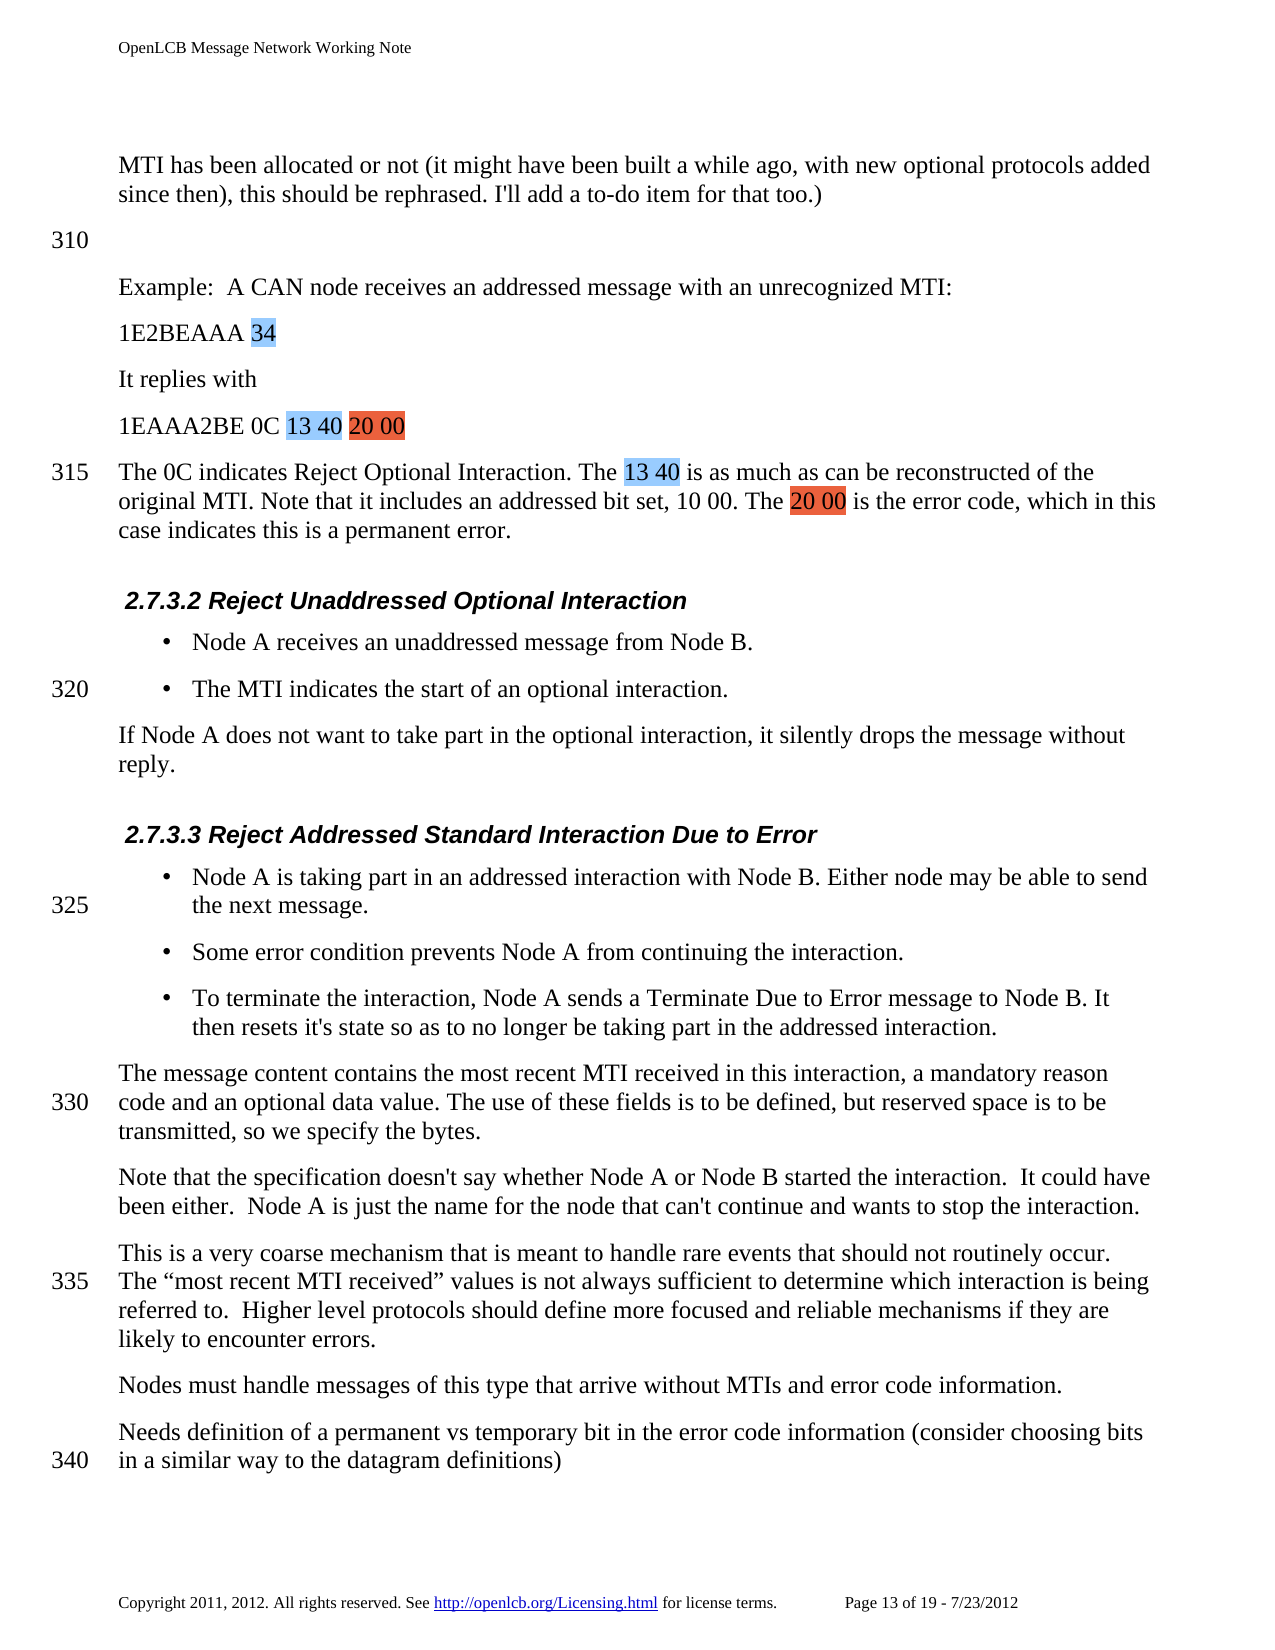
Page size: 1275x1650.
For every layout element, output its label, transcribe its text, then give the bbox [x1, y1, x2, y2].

text Nodes must handle messages of this type that arrive without MTIs and error code information. [118, 1370, 1157, 1399]
list Node A is taking part in an addressed interaction with Node B. Either node may be able to send the next message. [162, 862, 1157, 919]
text Needs definition of a permanent vs temporary bit in the error code information (consider choosing bits in a similar way to the datagram definitions) [118, 1417, 1157, 1474]
text 1EAAA2BE 0C 13 40 20 00 [118, 411, 1157, 440]
text Example: A CAN node receives an addressed message with an unrecognized MTI: [118, 272, 1157, 300]
list Some error condition prevents Node A from continuing the interaction. [162, 937, 1157, 966]
subtitle Reject Addressed Standard Interaction Due to Error [118, 821, 1157, 849]
text If Node A does not want to take part in the optional interaction, it silently drops the message without reply. [118, 720, 1157, 778]
subtitle Reject Unaddressed Optional Interaction [118, 586, 1157, 615]
list Node A receives an unaddressed message from Node B. [162, 627, 1157, 656]
list To terminate the interaction, Node A sends a Terminate Due to Error message to Node B. It then resets it's state so as to no longer be taking part in the addressed interaction. [162, 983, 1157, 1041]
text This is a very coarse mechanism that is meant to handle rare events that should not routinely occur. The “most recent MTI received” values is not always sufficient to determine which interaction is being referred to. Higher level protocols should define more focused and reliable mechanisms if they are likely to encounter errors. [118, 1238, 1157, 1353]
text 1E2BEAAA 34 [118, 318, 1157, 347]
text The 0C indicates Reject Optional Interaction. The 13 40 is as much as can be reconstructed of the original MTI. Note that it includes an addressed bit set, 10 00. The 20 00 is the error code, which in this case indicates this is a permanent error. [118, 457, 1157, 544]
list The MTI indicates the start of an optional interaction. [162, 674, 1157, 703]
text Note that the specification doesn't say whether Node A or Node B started the interaction. It could have been either. Node A is just the name for the node that can't continue and wants to stop the interaction. [118, 1162, 1157, 1220]
text The message content contains the most recent MTI received in this interaction, a mandatory reason code and an optional data value. The use of these fields is to be defined, but reserved space is to be transmitted, so we specify the bytes. [118, 1058, 1157, 1145]
text It replies with [118, 364, 1157, 393]
text MTI has been allocated or not (it might have been built a while ago, with new optional protocols added since then), this should be rephrased. I'll add a to-do item for that too.) [118, 150, 1157, 207]
